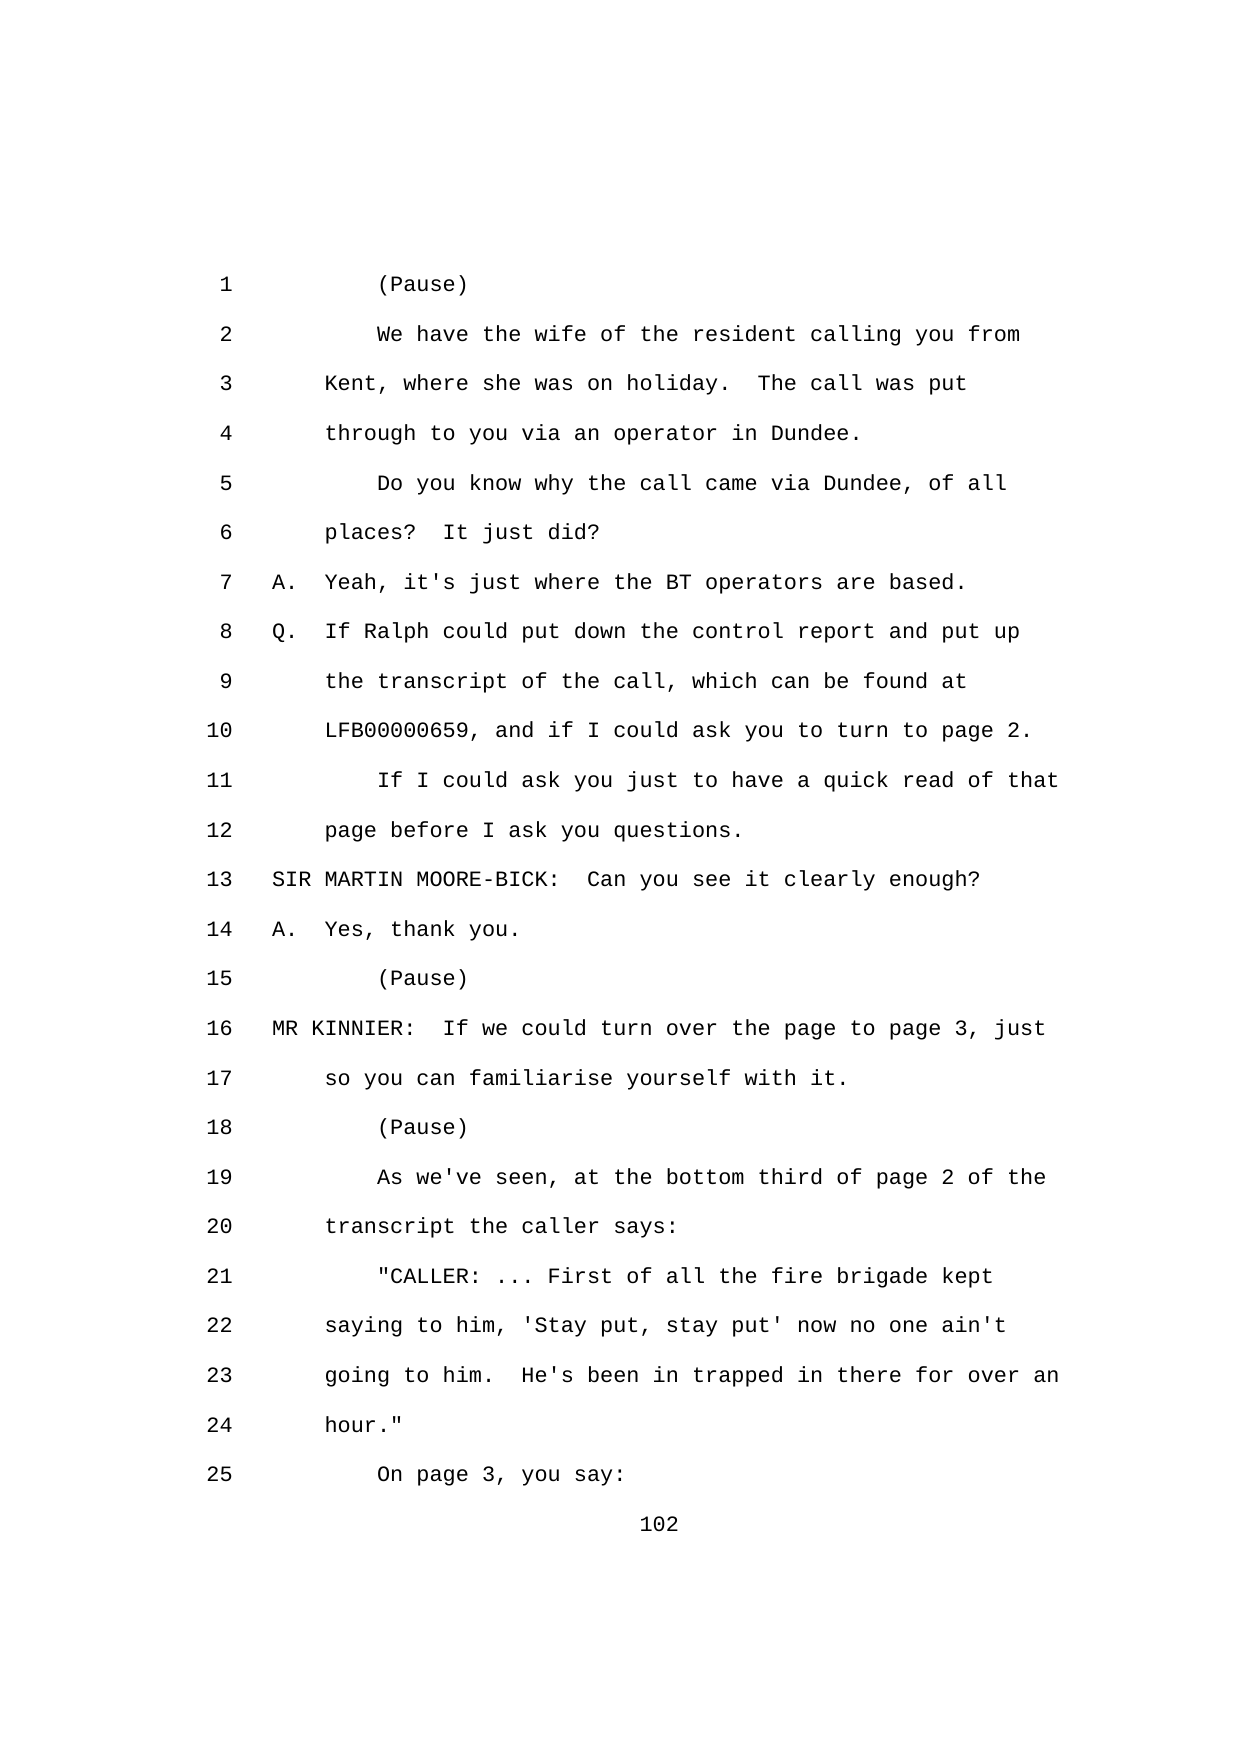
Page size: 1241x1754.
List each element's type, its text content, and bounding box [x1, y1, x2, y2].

text 11 If I could ask you just to have a quick read of that [75, 769, 1165, 794]
text 12 page before I ask you questions. [75, 819, 1165, 843]
text 15 (Pause) [75, 967, 1165, 992]
text 13 SIR MARTIN MOORE-BICK: Can you see it clearly enough? [75, 868, 1165, 893]
text 7 A. Yeah, it's just where the BT operators are based. [75, 571, 1165, 596]
text 5 Do you know why the call came via Dundee, of all [75, 472, 1165, 496]
text 16 MR KINNIER: If we could turn over the page to page 3, just [75, 1017, 1165, 1042]
text 14 A. Yes, thank you. [75, 918, 1165, 943]
text 4 through to you via an operator in Dundee. [75, 422, 1165, 447]
text 23 going to him. He's been in trapped in there for over an [75, 1364, 1165, 1389]
text 9 the transcript of the call, which can be found at [75, 670, 1165, 695]
text 17 so you can familiarise yourself with it. [75, 1067, 1165, 1091]
text 21 "CALLER: ... First of all the fire brigade kept [75, 1265, 1165, 1290]
text 22 saying to him, 'Stay put, stay put' now no one ain't [75, 1314, 1165, 1339]
text 20 transcript the caller says: [75, 1215, 1165, 1240]
text 18 (Pause) [75, 1116, 1165, 1141]
text 1 (Pause) [75, 273, 1165, 298]
text 25 On page 3, you say: [75, 1463, 1165, 1488]
text 102 [75, 1513, 1165, 1538]
text 8 Q. If Ralph could put down the control report and put up [75, 620, 1165, 645]
text 24 hour." [75, 1414, 1165, 1438]
text 6 places? It just did? [75, 521, 1165, 546]
text 19 As we've seen, at the bottom third of page 2 of the [75, 1166, 1165, 1191]
text 3 Kent, where she was on holiday. The call was put [75, 372, 1165, 397]
text 10 LFB00000659, and if I could ask you to turn to page 2. [75, 719, 1165, 744]
text 2 We have the wife of the resident calling you from [75, 323, 1165, 348]
